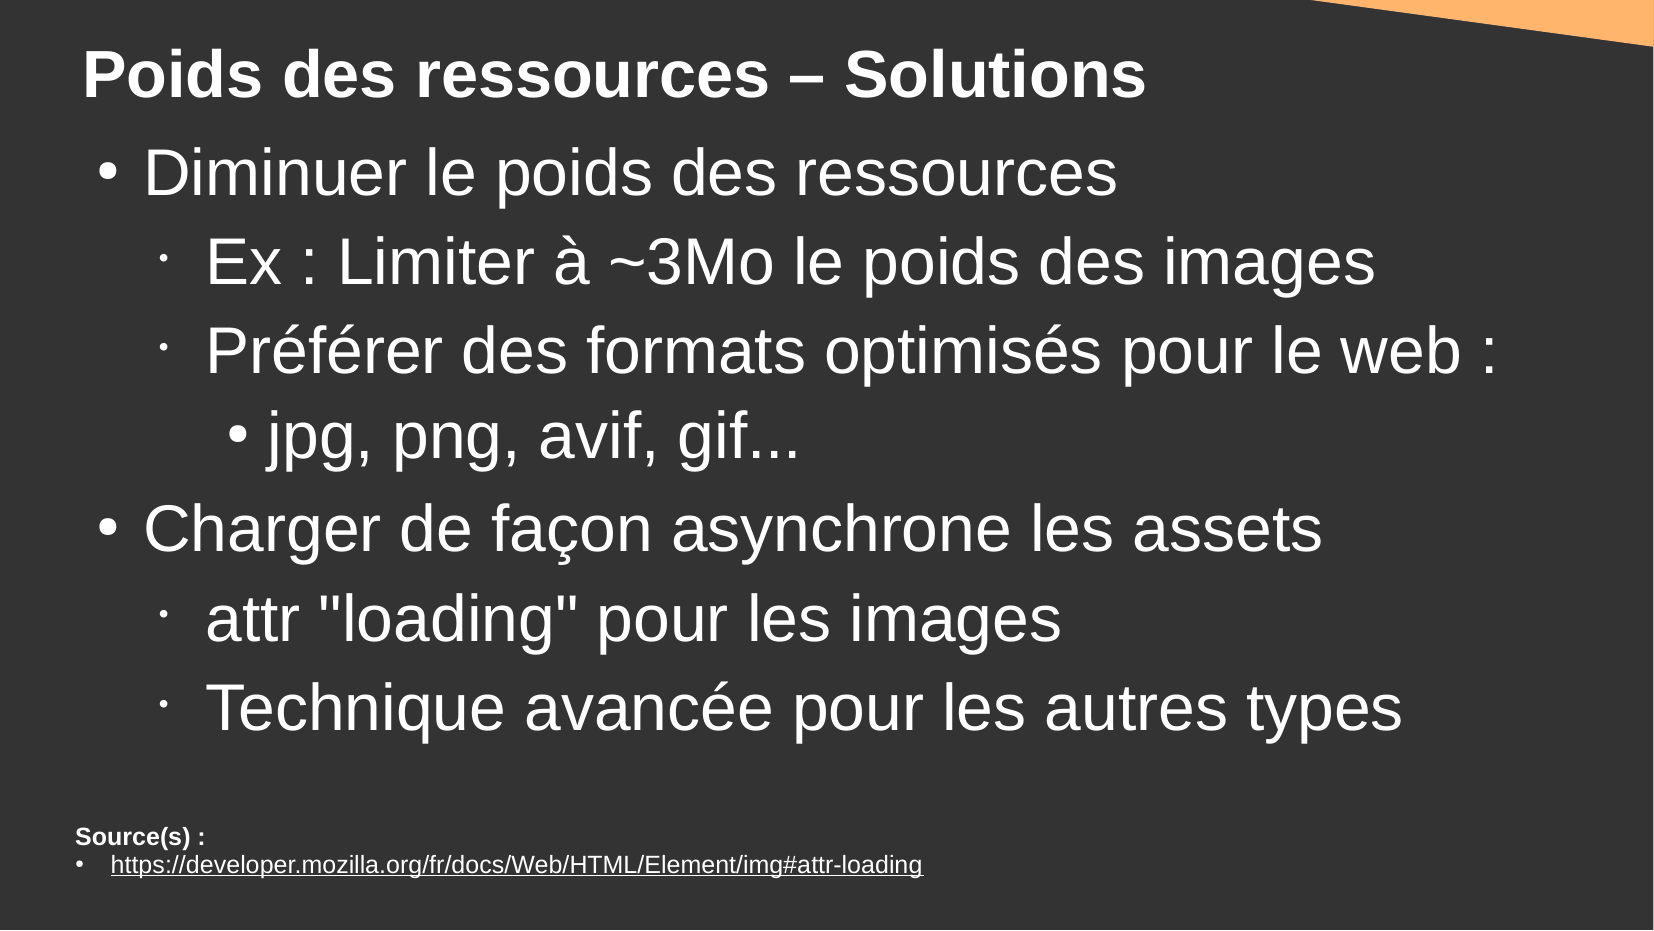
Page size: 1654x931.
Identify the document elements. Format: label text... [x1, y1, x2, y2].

list Diminuer le poids des ressources Ex : Limiter à ~3Mo le poids des images Préférer des formats optimisés pour le web : jpg, png, avif, gif... Charger de façon asynchrone les assets attr "loading" pour les images Technique avancée pour les autres types [80, 135, 1620, 745]
title Poids des ressources – Solutions [82, 37, 1571, 114]
text_box [1310, 0, 1654, 47]
text_box Source(s) : https://developer.mozilla.org/fr/docs/Web/HTML/Element/img#attr-loading [60, 815, 1546, 931]
